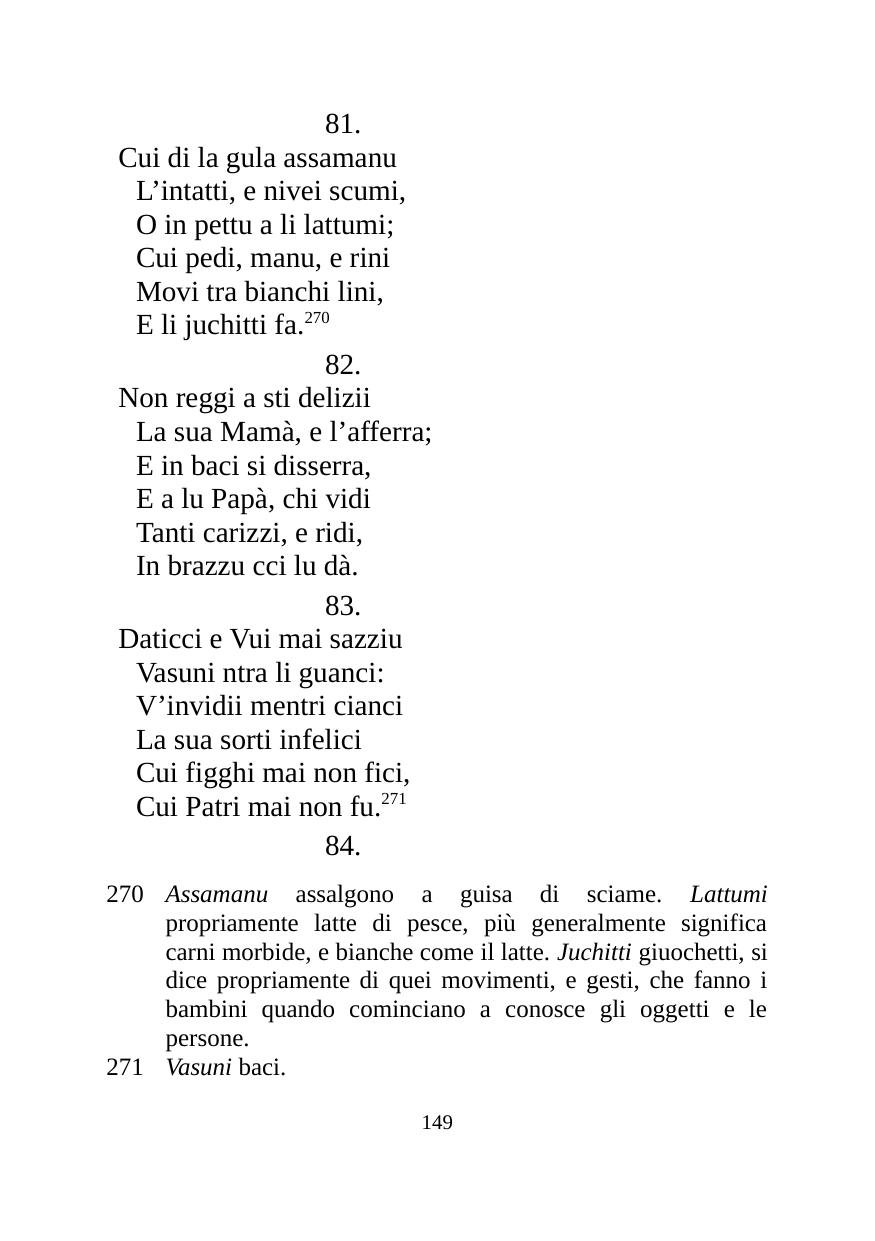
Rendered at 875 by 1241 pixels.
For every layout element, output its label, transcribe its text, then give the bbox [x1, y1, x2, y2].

text Assamanu assalgono a guisa di sciame. Lattumi propriamente latte di pesce, più generalmente significa carni morbide, e bianche come il latte. Juchitti giuochetti, si dice propriamente di quei movimenti, e gesti, che fanno i bambini quando cominciano a conosce gli oggetti e le persone. [106, 879, 768, 1052]
text 81. [325, 106, 768, 140]
text Cui di la gula assamanu L’intatti, e nivei scumi, O in pettu a li lattumi; Cui pedi, manu, e rini Movi tra bianchi lini, E li juchitti fa. [118, 140, 768, 341]
text Daticci e Vui mai sazziu Vasuni ntra li guanci: V’invidii mentri cianci La sua sorti infelici Cui figghi mai non fici, Cui Patri mai non fu. [118, 621, 768, 822]
text Non reggi a sti delizii La sua Mamà, e l’afferra; E in baci si disserra, E a lu Papà, chi vidi Tanti carizzi, e ridi, In brazzu cci lu dà. [118, 381, 768, 582]
text 82. [325, 347, 768, 381]
text 84. [325, 828, 768, 862]
text Vasuni baci. [106, 1052, 768, 1080]
text 83. [325, 588, 768, 621]
